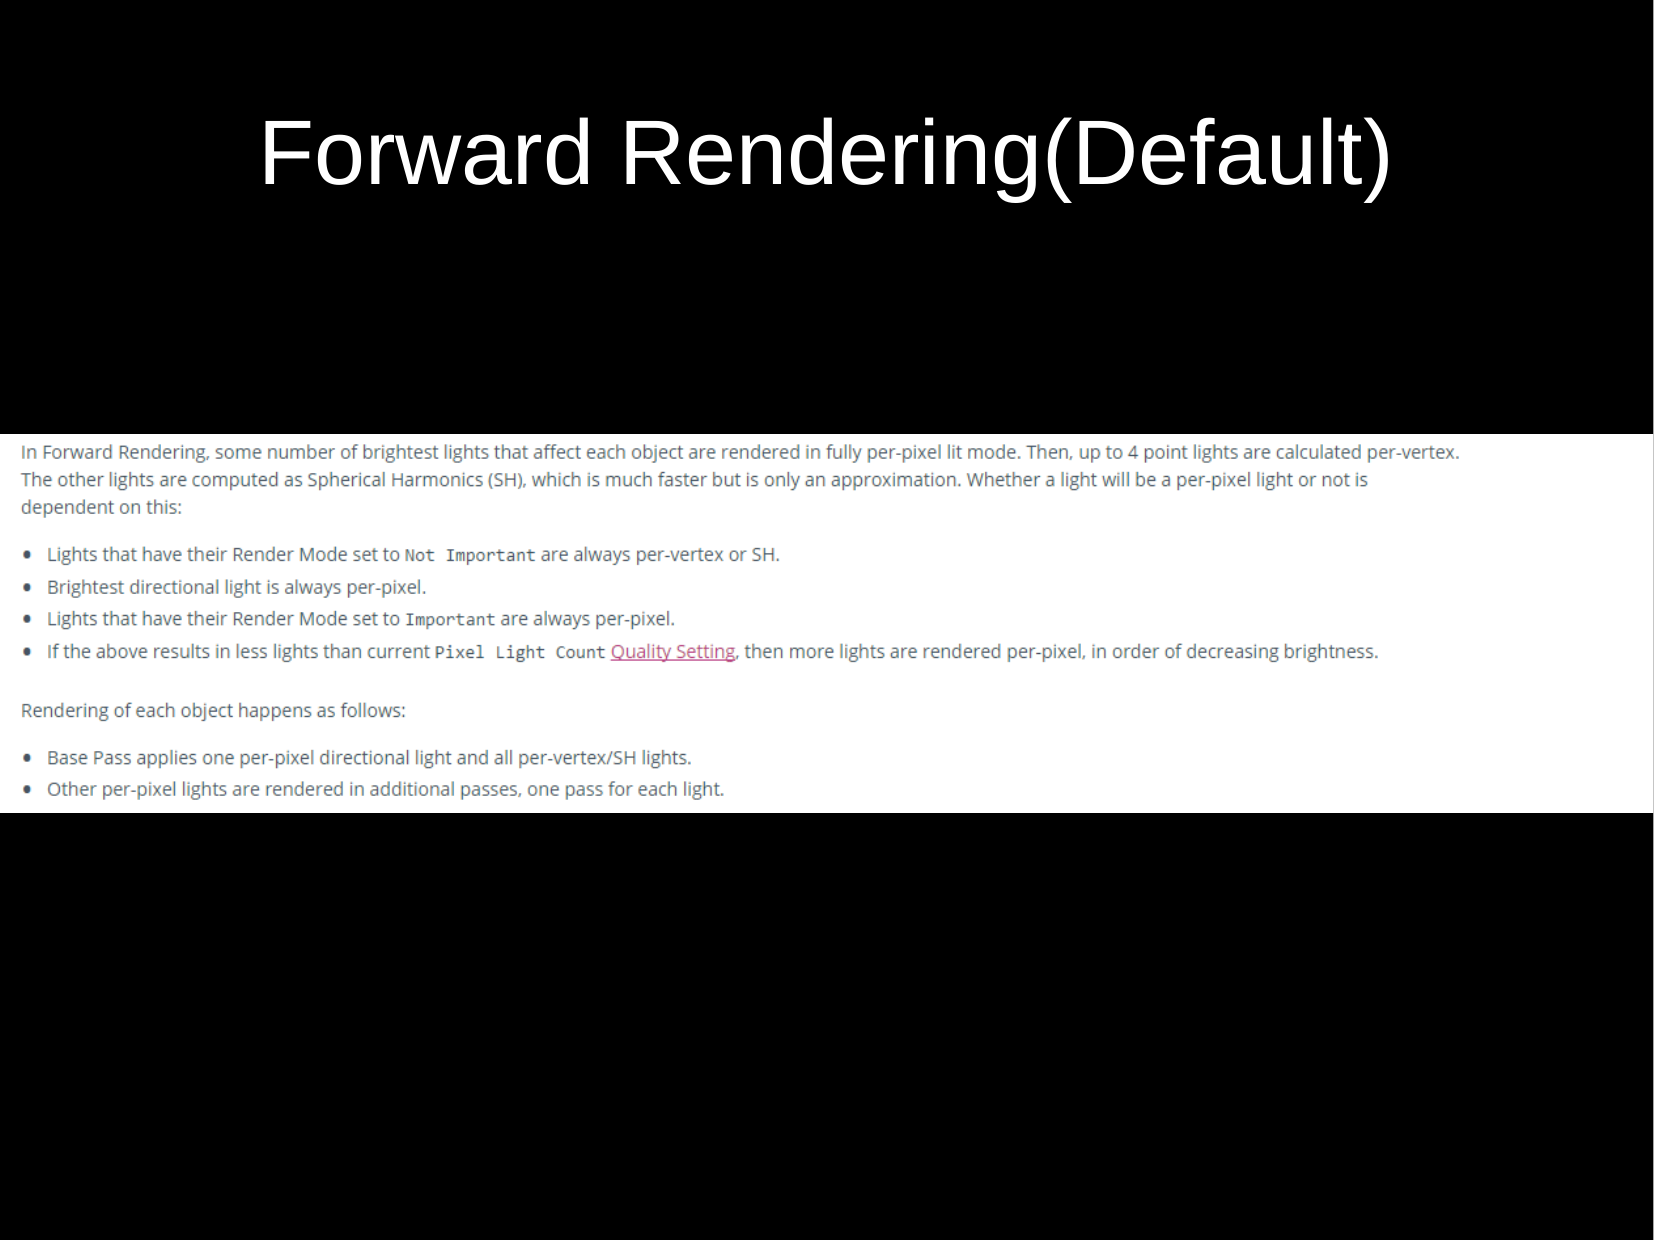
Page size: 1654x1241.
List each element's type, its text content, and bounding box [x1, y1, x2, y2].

picture [0, 434, 1654, 813]
title Forward Rendering(Default) [82, 49, 1571, 257]
